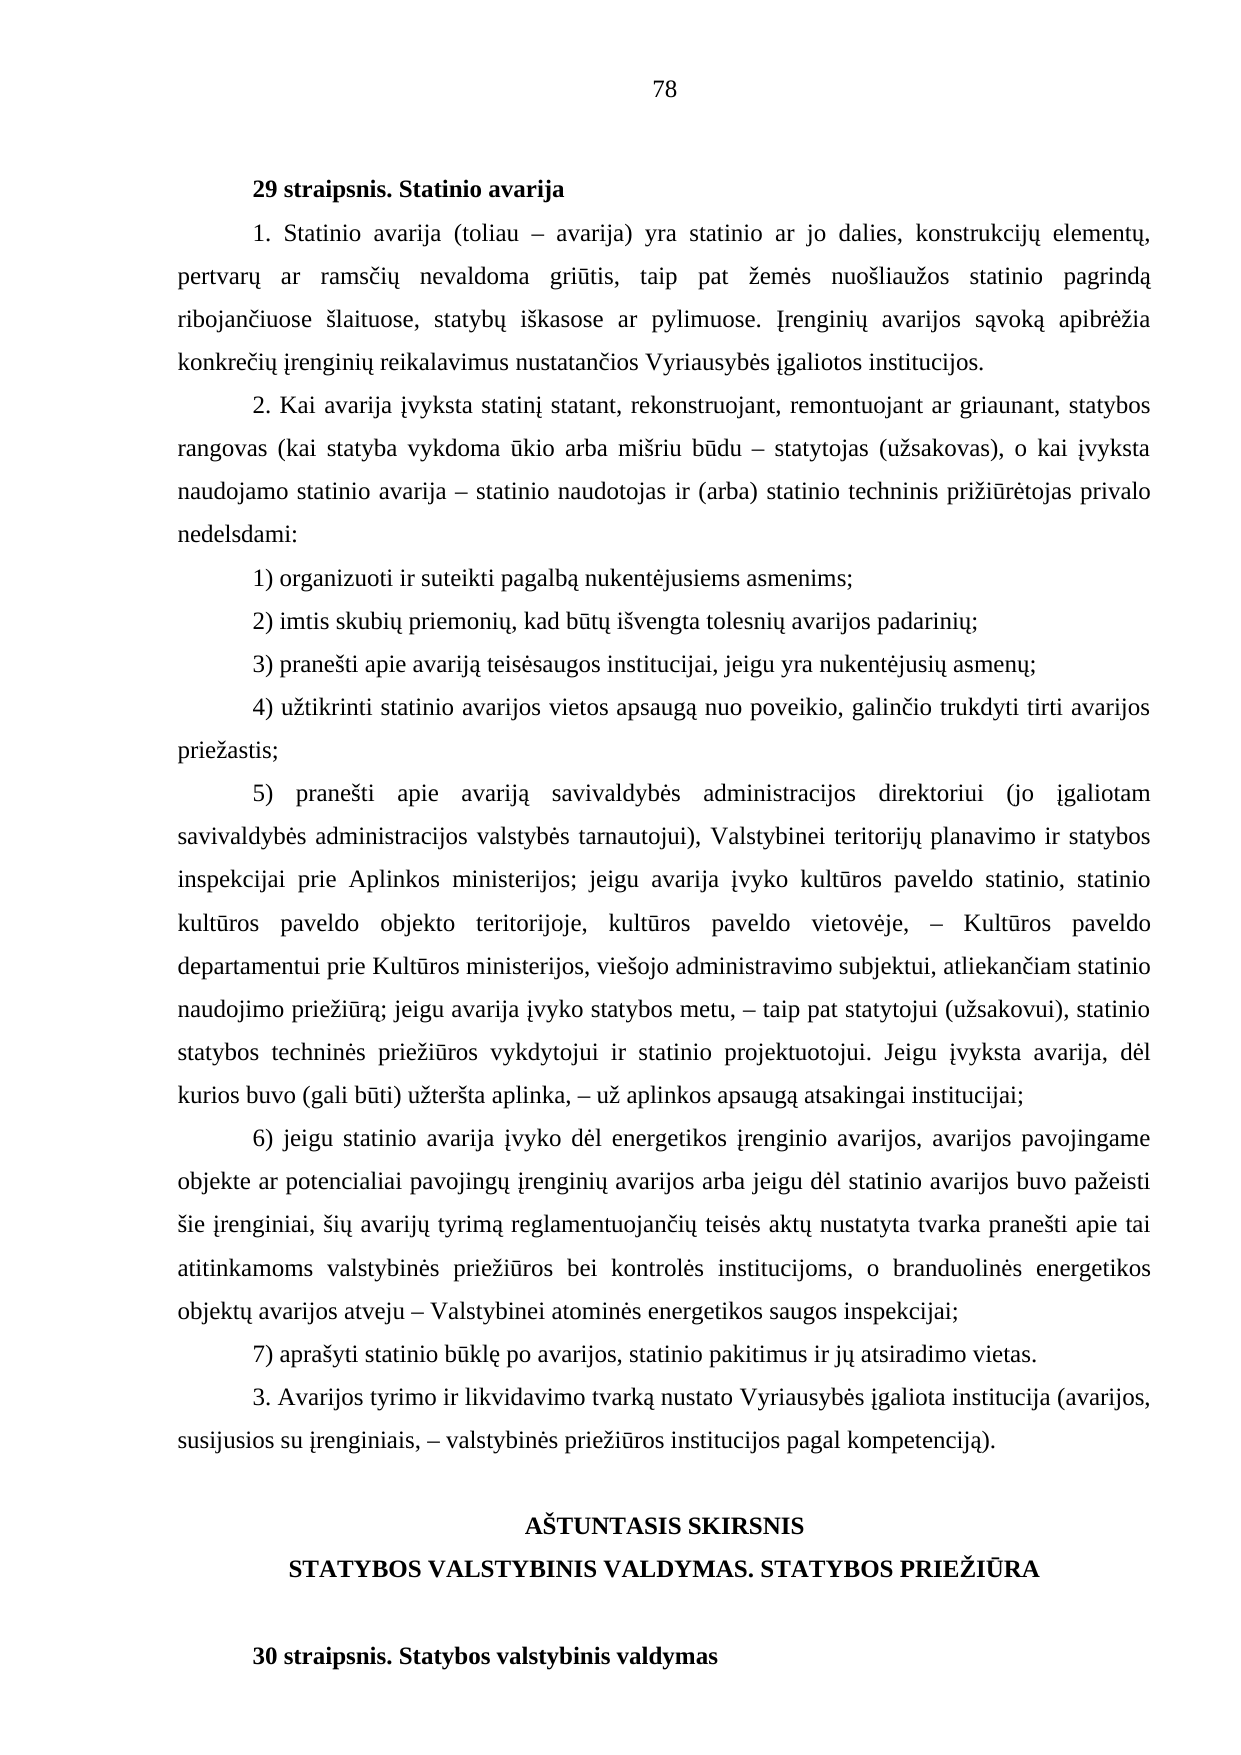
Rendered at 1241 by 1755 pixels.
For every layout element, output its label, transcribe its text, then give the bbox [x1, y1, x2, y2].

text 3) pranešti apie avariją teisėsaugos institucijai, jeigu yra nukentėjusių asmenų; [177, 649, 1152, 678]
text 2. Kai avarija įvyksta statinį statant, rekonstruojant, remontuojant ar griaunant, statybos rangovas (kai statyba vykdoma ūkio arba mišriu būdu – statytojas (užsakovas), o kai įvyksta naudojamo statinio avarija – statinio naudotojas ir (arba) statinio techninis prižiūrėtojas privalo nedelsdami: [177, 390, 1152, 548]
text 1) organizuoti ir suteikti pagalbą nukentėjusiems asmenims; [177, 563, 1152, 591]
text 7) aprašyti statinio būklę po avarijos, statinio pakitimus ir jų atsiradimo vietas. [177, 1339, 1152, 1368]
text 4) užtikrinti statinio avarijos vietos apsaugą nuo poveikio, galinčio trukdyti tirti avarijos priežastis; [177, 692, 1152, 764]
text AŠTUNTASIS SKIRSNIS [177, 1511, 1152, 1540]
text 5) pranešti apie avariją savivaldybės administracijos direktoriui (jo įgaliotam savivaldybės administracijos valstybės tarnautojui), Valstybinei teritorijų planavimo ir statybos inspekcijai prie Aplinkos ministerijos; jeigu avarija įvyko kultūros paveldo statinio, statinio kultūros paveldo objekto teritorijoje, kultūros paveldo vietovėje, – Kultūros paveldo departamentui prie Kultūros ministerijos, viešojo administravimo subjektui, atliekančiam statinio naudojimo priežiūrą; jeigu avarija įvyko statybos metu, – taip pat statytojui (užsakovui), statinio statybos techninės priežiūros vykdytojui ir statinio projektuotojui. Jeigu įvyksta avarija, dėl kurios buvo (gali būti) užteršta aplinka, – už aplinkos apsaugą atsakingai institucijai; [177, 778, 1152, 1109]
text 2) imtis skubių priemonių, kad būtų išvengta tolesnių avarijos padarinių; [177, 606, 1152, 634]
text 1. Statinio avarija (toliau – avarija) yra statinio ar jo dalies, konstrukcijų elementų, pertvarų ar ramsčių nevaldoma griūtis, taip pat žemės nuošliaužos statinio pagrindą ribojančiuose šlaituose, statybų iškasose ar pylimuose. Įrenginių avarijos sąvoką apibrėžia konkrečių įrenginių reikalavimus nustatančios Vyriausybės įgaliotos institucijos. [177, 218, 1152, 376]
text 29 straipsnis. Statinio avarija [177, 174, 1152, 203]
text 3. Avarijos tyrimo ir likvidavimo tvarką nustato Vyriausybės įgaliota institucija (avarijos, susijusios su įrenginiais, – valstybinės priežiūros institucijos pagal kompetenciją). [177, 1382, 1152, 1454]
text 30 straipsnis. Statybos valstybinis valdymas [177, 1641, 1152, 1669]
text 6) jeigu statinio avarija įvyko dėl energetikos įrenginio avarijos, avarijos pavojingame objekte ar potencialiai pavojingų įrenginių avarijos arba jeigu dėl statinio avarijos buvo pažeisti šie įrenginiai, šių avarijų tyrimą reglamentuojančių teisės aktų nustatyta tvarka pranešti apie tai atitinkamoms valstybinės priežiūros bei kontrolės institucijoms, o branduolinės energetikos objektų avarijos atveju – Valstybinei atominės energetikos saugos inspekcijai; [177, 1123, 1152, 1324]
text STATYBOS VALSTYBINIS VALDYMAS. STATYBOS PRIEŽIŪRA [177, 1554, 1152, 1583]
